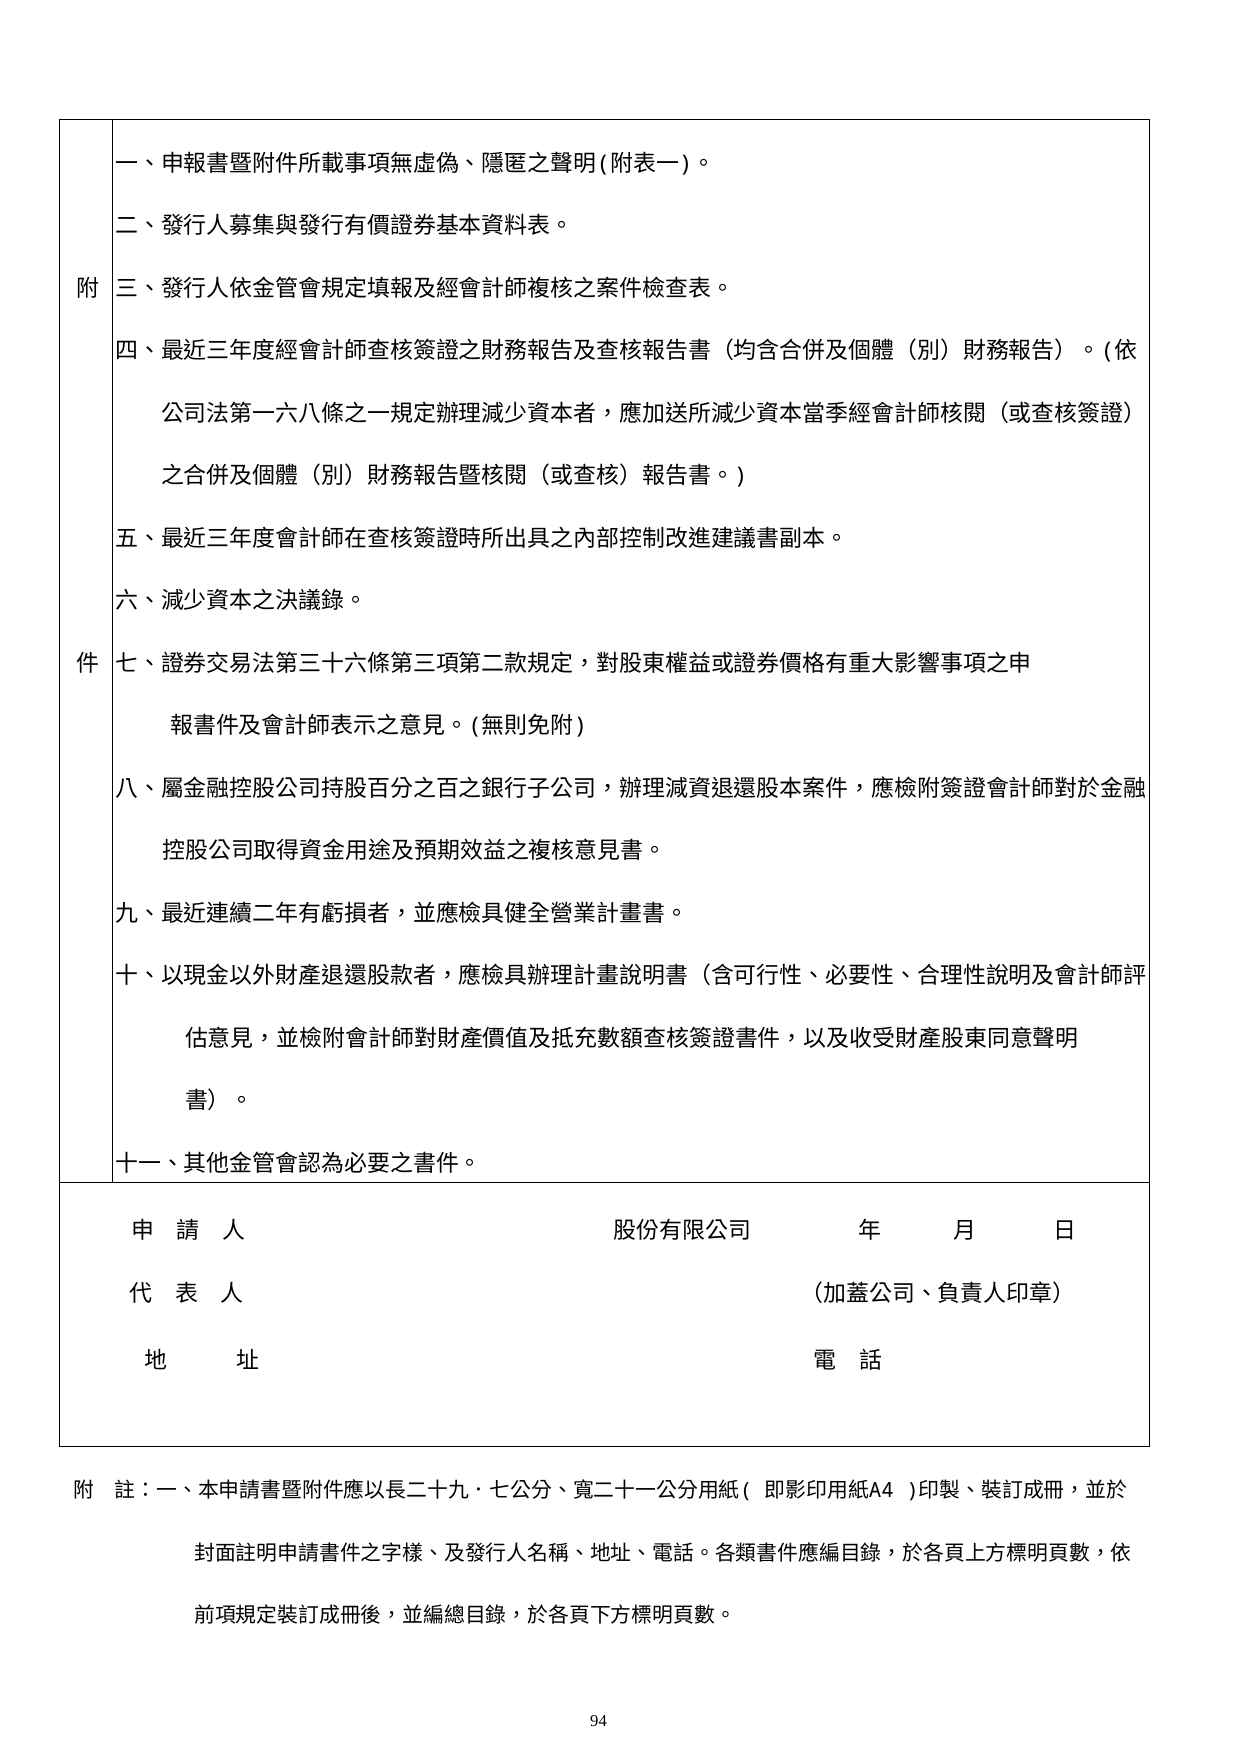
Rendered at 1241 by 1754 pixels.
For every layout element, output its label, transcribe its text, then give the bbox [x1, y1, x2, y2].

table_cell 附 件 [60, 120, 112, 1182]
table_cell 申 請 人 股份有限公司 年 月 日 代 表 人 （加蓋公司、負責人印章） 地 址 電 話 [60, 1183, 1149, 1446]
text 附 註：一、本申請書暨附件應以長二十九．七公分、寬二十一公分用紙( 即影印用紙A4 )印製、裝訂成冊，並於封面註明申請書件之字樣、及發行人名稱、地址、電話。各類書件應編目錄，於各頁上方標明頁數，依前項規定裝訂成冊後，並編總目錄，於各頁下方標明頁數。 [59, 1447, 1137, 1634]
table_cell 一、申報書暨附件所載事項無虛偽、隱匿之聲明(附表一)。 二、發行人募集與發行有價證券基本資料表。 三、發行人依金管會規定填報及經會計師複核之案件檢查表。 四、最近三年度經會計師查核簽證之財務報告及查核報告書（均含合併及個體（別）財務報告）。(依公司法第一六八條之一規定辦理減少資本者，應加送所減少資本當季經會計師核閱（或查核簽證）之合併及個體（別）財務報告暨核閱（或查核）報告書。) 五、最近三年度會計師在查核簽證時所出具之內部控制改進建議書副本。 六、減少資本之決議錄。 七、證券交易法第三十六條第三項第二款規定，對股東權益或證券價格有重大影響事項之申 報書件及會計師表示之意見。(無則免附) 八、屬金融控股公司持股百分之百之銀行子公司，辦理減資退還股本案件，應檢附簽證會計師對於金融控股公司取得資金用途及預期效益之複核意見書。 九、最近連續二年有虧損者，並應檢具健全營業計畫書。 十、以現金以外財產退還股款者，應檢具辦理計畫說明書（含可行性、必要性、合理性說明及會計師評估意見，並檢附會計師對財產價值及抵充數額查核簽證書件，以及收受財產股東同意聲明書）。 十一、其他金管會認為必要之書件。 [113, 120, 1149, 1182]
